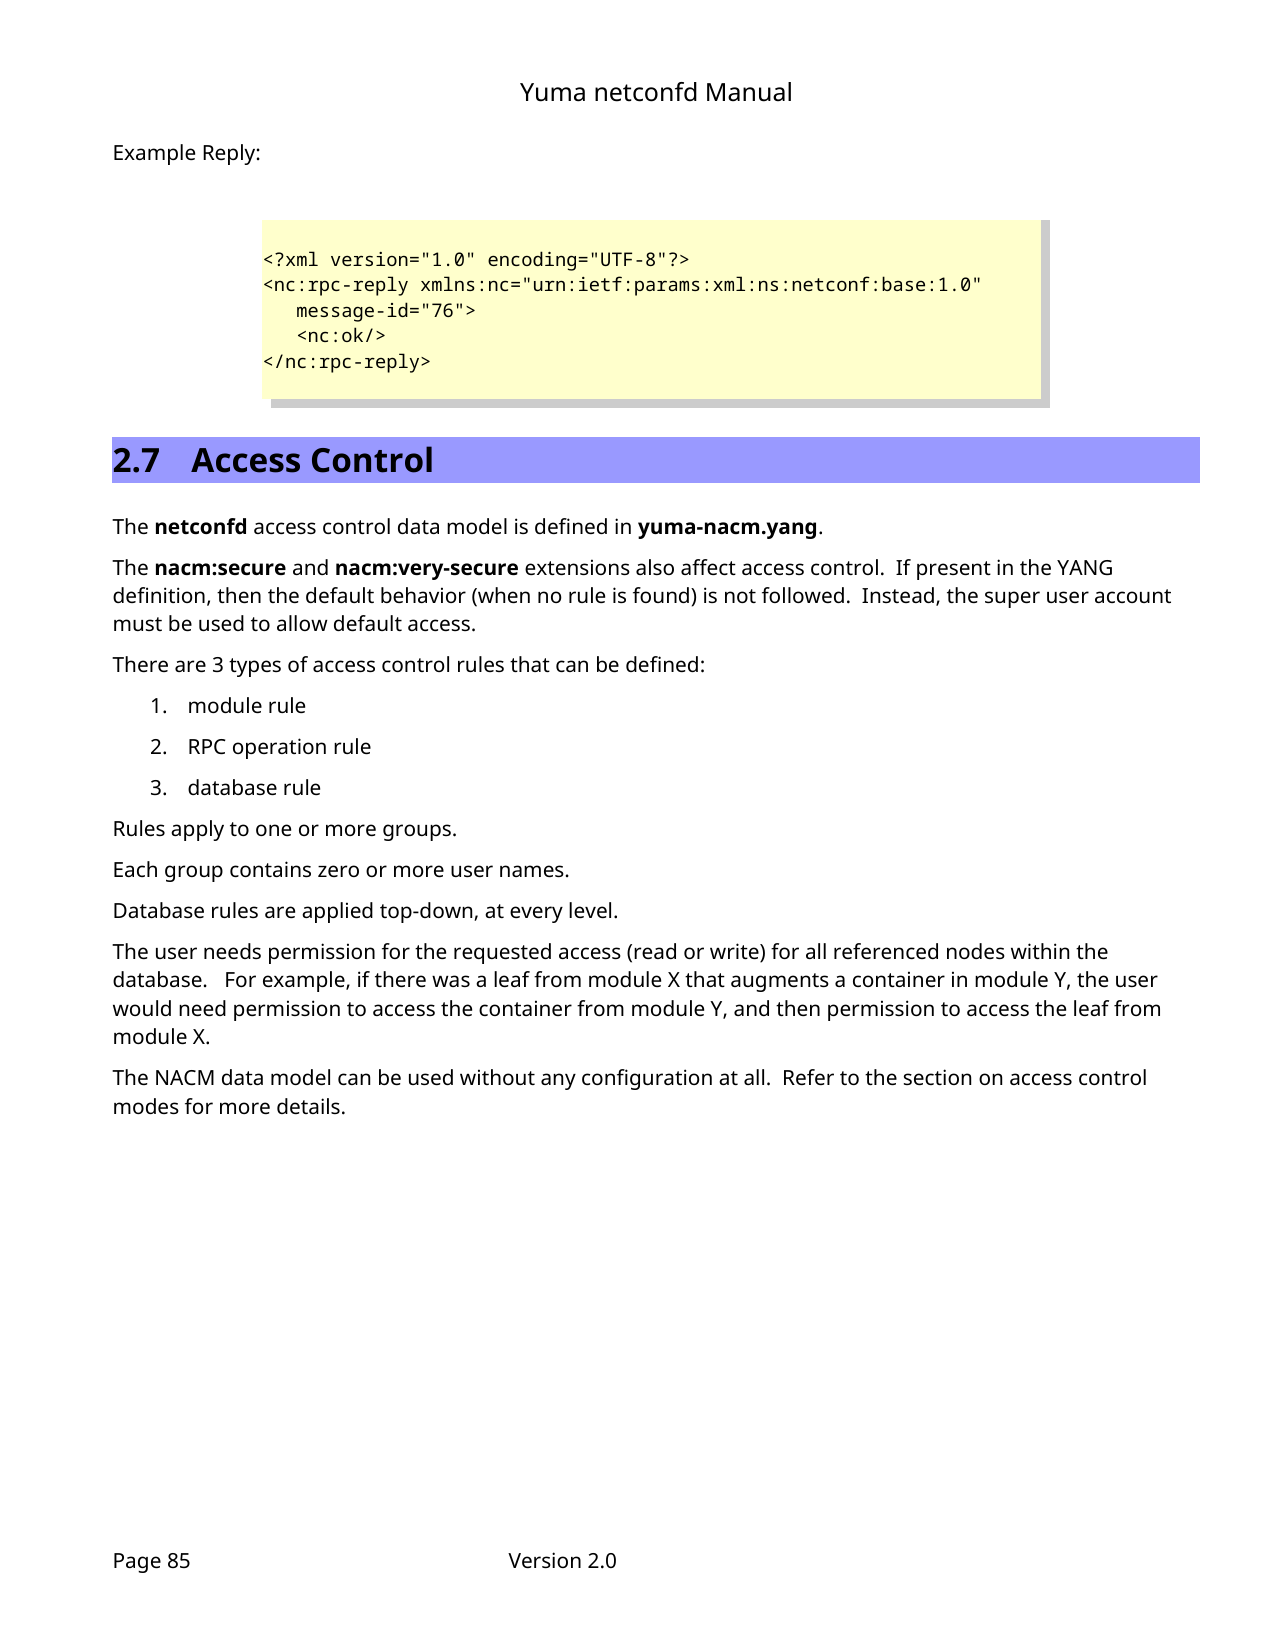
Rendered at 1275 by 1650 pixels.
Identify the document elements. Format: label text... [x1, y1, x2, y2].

list module rule [150, 691, 1200, 720]
text </nc:rpc-reply> [262, 348, 1041, 373]
text There are 3 types of access control rules that can be defined: [112, 651, 1200, 679]
text The user needs permission for the requested access (read or write) for all referenced nodes within the database. For example, if there was a leaf from module X that augments a container in module Y, the user would need permission to access the container from module Y, and then permission to access the leaf from module X. [112, 937, 1200, 1051]
text message-id="76"> [262, 297, 1041, 322]
text <?xml version="1.0" encoding="UTF-8"?> [262, 246, 1041, 271]
text The netconfd access control data model is defined in yuma-nacm.yang. [112, 512, 1200, 540]
list RPC operation rule [150, 732, 1200, 761]
text Each group contains zero or more user names. [112, 855, 1200, 884]
text Example Reply: [112, 138, 1200, 167]
text Database rules are applied top-down, at every level. [112, 896, 1200, 924]
text <nc:ok/> [262, 322, 1041, 348]
text Rules apply to one or more groups. [112, 814, 1200, 843]
list database rule [150, 773, 1200, 802]
text The NACM data model can be used without any configuration at all. Refer to the section on access control modes for more details. [112, 1063, 1200, 1120]
subtitle Access Control [112, 437, 1200, 483]
text <nc:rpc-reply xmlns:nc="urn:ietf:params:xml:ns:netconf:base:1.0" [262, 271, 1041, 297]
text The nacm:secure and nacm:very-secure extensions also affect access control. If present in the YANG definition, then the default behavior (when no rule is found) is not followed. Instead, the super user account must be used to allow default access. [112, 553, 1200, 638]
